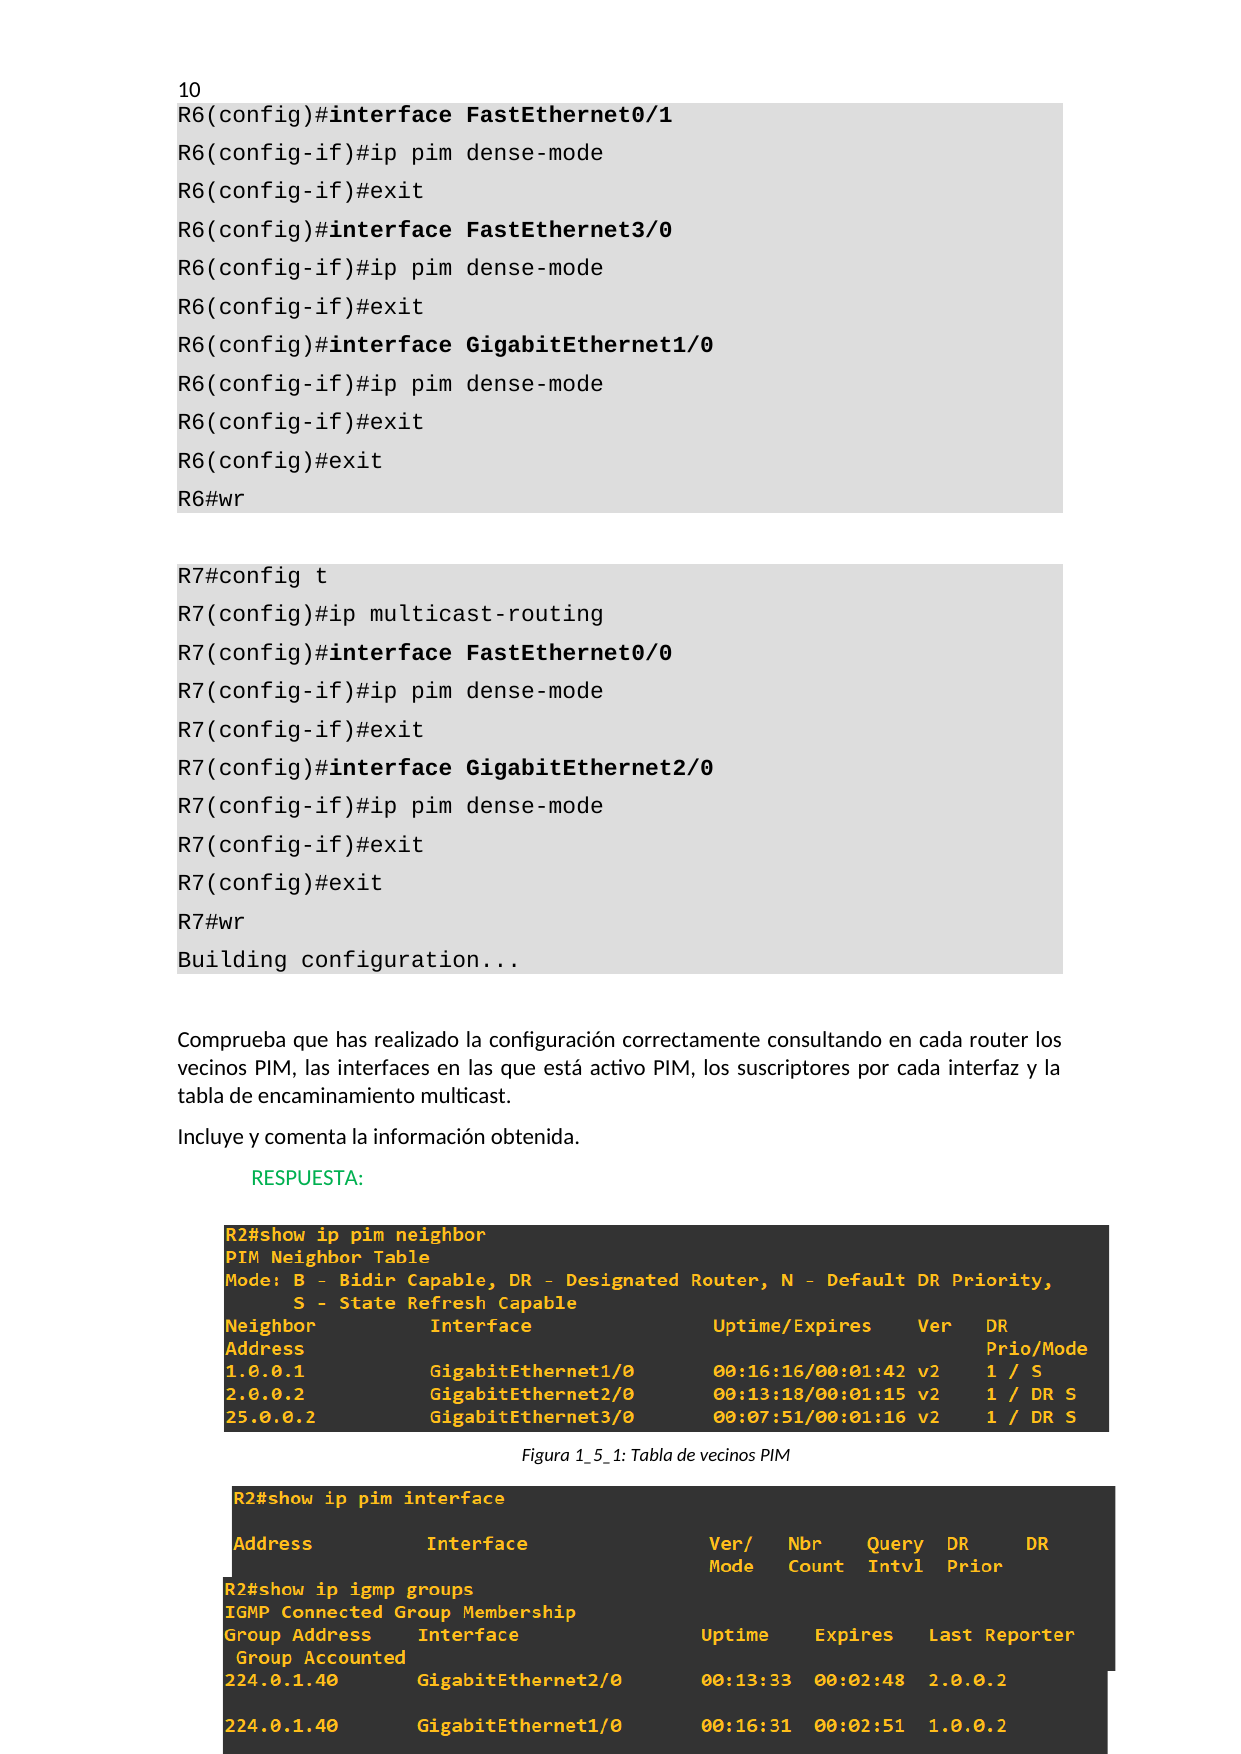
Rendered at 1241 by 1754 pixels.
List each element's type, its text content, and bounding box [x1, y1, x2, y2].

text R6(config-if)#exit [177, 411, 1063, 436]
text R6(config-if)#exit [177, 295, 1063, 321]
text R6(config)#interface FastEthernet3/0 [177, 218, 1063, 244]
text R7(config-if)#ip pim dense-mode [177, 679, 1063, 706]
text R6(config)#exit [177, 449, 1063, 475]
text R6#wr [177, 487, 1063, 513]
text R6(config)#interface GigabitEthernet1/0 [177, 334, 1063, 359]
text R7(config)#interface GigabitEthernet2/0 [177, 756, 1063, 782]
text Incluye y comenta la información obtenida. [177, 1122, 1063, 1150]
text R7(config)#ip multicast-routing [177, 603, 1063, 629]
text R7(config-if)#exit [177, 718, 1063, 744]
text R7(config)#interface FastEthernet0/0 [177, 641, 1063, 667]
text R7#config t [177, 564, 1063, 590]
text R7(config-if)#ip pim dense-mode [177, 795, 1063, 821]
text [251, 1203, 1063, 1225]
text R6(config-if)#ip pim dense-mode [177, 257, 1063, 283]
text R6(config-if)#ip pim dense-mode [177, 141, 1063, 167]
text R6(config-if)#exit [177, 180, 1063, 206]
text R6(config)#interface FastEthernet0/1 [177, 103, 1063, 129]
text RESPUESTA: [251, 1163, 1063, 1191]
text Figura 1_5_1: Tabla de vecinos PIM [251, 1432, 1063, 1466]
text Comprueba que has realizado la configuración correctamente consultando en cada router los vecinos PIM, las interfaces en las que está activo PIM, los suscriptores por cada interfaz y la tabla de encaminamiento multicast. [177, 1026, 1063, 1109]
text R7(config-if)#exit [177, 833, 1063, 859]
text R7(config)#exit [177, 872, 1063, 898]
text Building configuration... [177, 949, 1063, 974]
text R6(config-if)#ip pim dense-mode [177, 372, 1063, 398]
text R7#wr [177, 910, 1063, 936]
